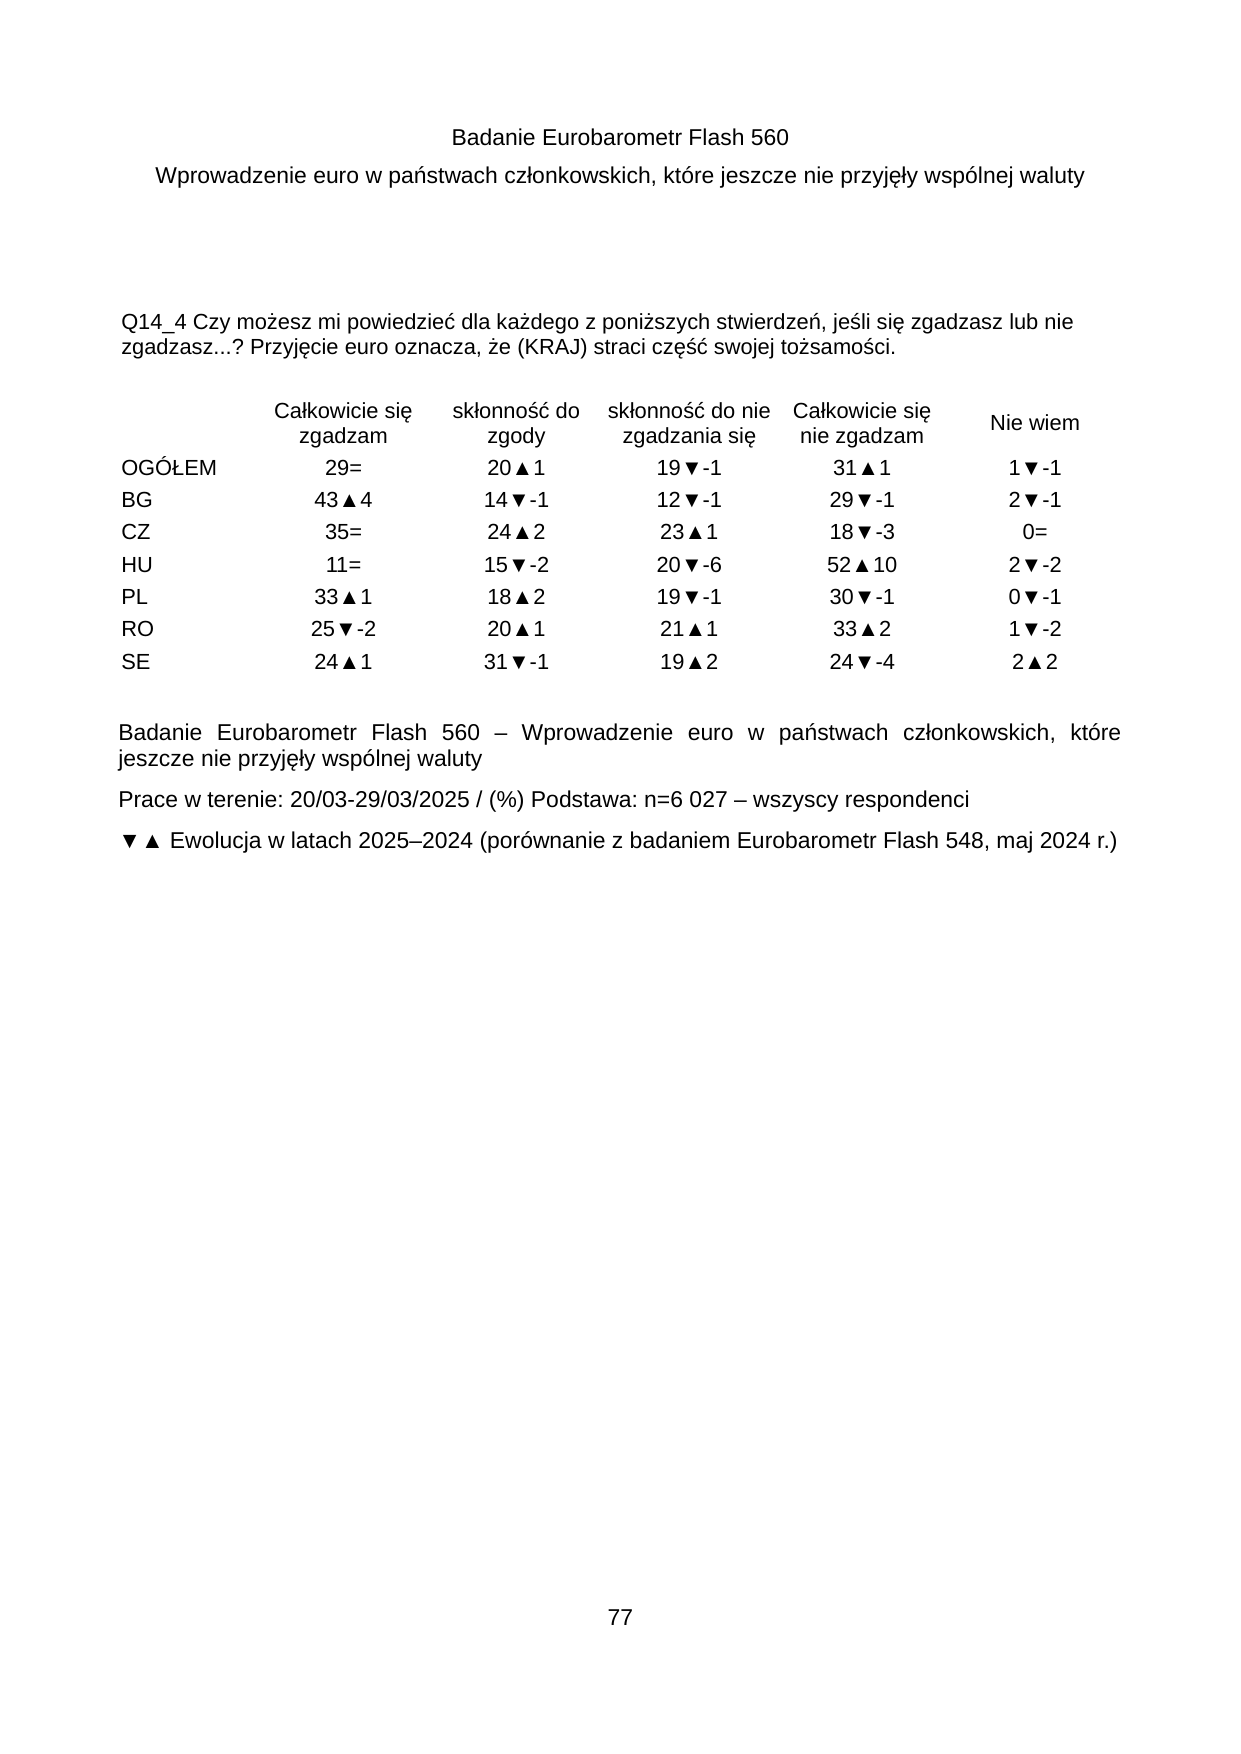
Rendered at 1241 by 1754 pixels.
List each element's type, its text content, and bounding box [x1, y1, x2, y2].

table_cell 35= [257, 516, 430, 548]
table_cell [430, 362, 603, 394]
table_cell 18▼-3 [776, 516, 948, 548]
table_cell 31▼-1 [430, 645, 603, 678]
table_cell [949, 362, 1121, 394]
table_cell 25▼-2 [257, 613, 430, 645]
table_cell 20▲1 [430, 451, 603, 483]
table_cell [776, 362, 948, 394]
table_cell 18▲2 [430, 580, 603, 613]
table_cell skłonność do zgody [430, 395, 603, 451]
table_cell [118, 395, 257, 451]
table_header Q14_4 Czy możesz mi powiedzieć dla każdego z poniższych stwierdzeń, jeśli się zgadzasz lub nie zgadzasz...? Przyjęcie euro oznacza, że (KRAJ) straci część swojej tożsamości. [118, 306, 1121, 362]
table_cell 52▲10 [776, 548, 948, 580]
table_cell 11= [257, 548, 430, 580]
table_cell 0▼-1 [949, 580, 1121, 613]
table_cell BG [118, 483, 257, 516]
table_cell 19▼-1 [603, 451, 776, 483]
table_cell OGÓŁEM [118, 451, 257, 483]
text ▼▲ Ewolucja w latach 2025–2024 (porównanie z badaniem Eurobarometr Flash 548, maj 2024 r.) [118, 827, 1122, 853]
table_cell 20▼-6 [603, 548, 776, 580]
table_cell 24▼-4 [776, 645, 948, 678]
table_cell 33▲1 [257, 580, 430, 613]
table_cell 1▼-1 [949, 451, 1121, 483]
table_cell 43▲4 [257, 483, 430, 516]
table_cell 2▲2 [949, 645, 1121, 678]
table_cell 24▲2 [430, 516, 603, 548]
table_cell 30▼-1 [776, 580, 948, 613]
table_cell 15▼-2 [430, 548, 603, 580]
table_cell Całkowicie się zgadzam [257, 395, 430, 451]
table_cell 19▲2 [603, 645, 776, 678]
table_cell 23▲1 [603, 516, 776, 548]
table_cell Nie wiem [949, 395, 1121, 451]
table_cell 29▼-1 [776, 483, 948, 516]
table_cell PL [118, 580, 257, 613]
table_cell 19▼-1 [603, 580, 776, 613]
table_cell 12▼-1 [603, 483, 776, 516]
table_cell RO [118, 613, 257, 645]
table_cell 24▲1 [257, 645, 430, 678]
table_cell 33▲2 [776, 613, 948, 645]
text Badanie Eurobarometr Flash 560 – Wprowadzenie euro w państwach członkowskich, które jeszcze nie przyjęły wspólnej waluty [118, 718, 1122, 771]
table_cell [118, 362, 257, 394]
table_cell 2▼-2 [949, 548, 1121, 580]
table_cell 20▲1 [430, 613, 603, 645]
table_cell [603, 362, 776, 394]
table_cell 0= [949, 516, 1121, 548]
table_cell 31▲1 [776, 451, 948, 483]
table_cell 29= [257, 451, 430, 483]
table_cell [257, 362, 430, 394]
table_cell CZ [118, 516, 257, 548]
table_cell 2▼-1 [949, 483, 1121, 516]
table_cell Całkowicie się nie zgadzam [776, 395, 948, 451]
table_cell HU [118, 548, 257, 580]
table_cell SE [118, 645, 257, 678]
table_cell skłonność do nie zgadzania się [603, 395, 776, 451]
table_cell 21▲1 [603, 613, 776, 645]
text Prace w terenie: 20/03-29/03/2025 / (%) Podstawa: n=6 027 – wszyscy respondenci [118, 786, 1122, 812]
table_cell 1▼-2 [949, 613, 1121, 645]
table_cell 14▼-1 [430, 483, 603, 516]
